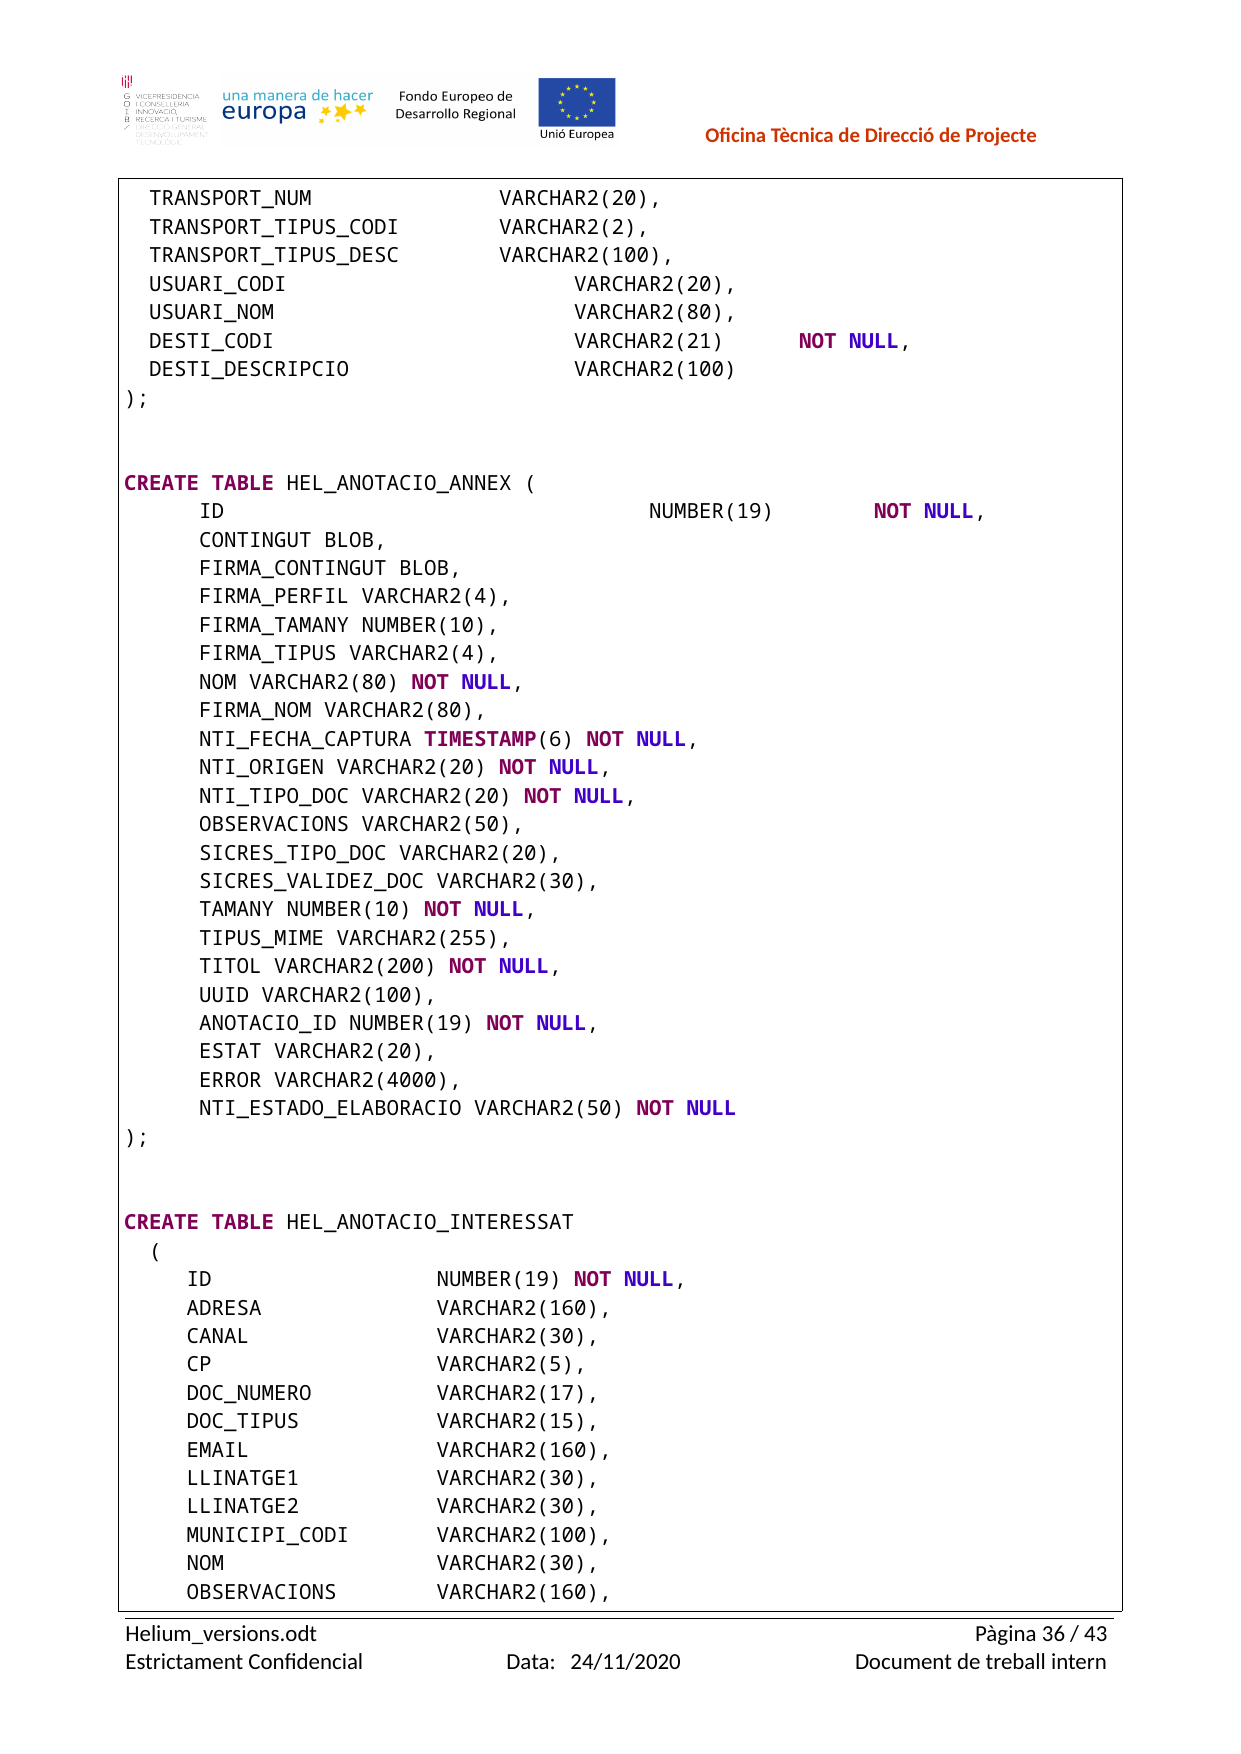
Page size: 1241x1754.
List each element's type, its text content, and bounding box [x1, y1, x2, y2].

picture [219, 73, 621, 147]
table_header TRANSPORT_NUM VARCHAR2(20), TRANSPORT_TIPUS_CODI VARCHAR2(2), TRANSPORT_TIPUS_DESC VARCHAR2(100), USUARI_CODI VARCHAR2(20), USUARI_NOM VARCHAR2(80), DESTI_CODI VARCHAR2(21) NOT NULL, DESTI_DESCRIPCIO VARCHAR2(100) ); CREATE TABLE HEL_ANOTACIO_ANNEX ( ID NUMBER(19) NOT NULL, CONTINGUT BLOB, FIRMA_CONTINGUT BLOB, FIRMA_PERFIL VARCHAR2(4), FIRMA_TAMANY NUMBER(10), FIRMA_TIPUS VARCHAR2(4), NOM VARCHAR2(80) NOT NULL, FIRMA_NOM VARCHAR2(80), NTI_FECHA_CAPTURA TIMESTAMP(6) NOT NULL, NTI_ORIGEN VARCHAR2(20) NOT NULL, NTI_TIPO_DOC VARCHAR2(20) NOT NULL, OBSERVACIONS VARCHAR2(50), SICRES_TIPO_DOC VARCHAR2(20), SICRES_VALIDEZ_DOC VARCHAR2(30), TAMANY NUMBER(10) NOT NULL, TIPUS_MIME VARCHAR2(255), TITOL VARCHAR2(200) NOT NULL, UUID VARCHAR2(100), ANOTACIO_ID NUMBER(19) NOT NULL, ESTAT VARCHAR2(20), ERROR VARCHAR2(4000), NTI_ESTADO_ELABORACIO VARCHAR2(50) NOT NULL ); CREATE TABLE HEL_ANOTACIO_INTERESSAT ( ID NUMBER(19) NOT NULL, ADRESA VARCHAR2(160), CANAL VARCHAR2(30), CP VARCHAR2(5), DOC_NUMERO VARCHAR2(17), DOC_TIPUS VARCHAR2(15), EMAIL VARCHAR2(160), LLINATGE1 VARCHAR2(30), LLINATGE2 VARCHAR2(30), MUNICIPI_CODI VARCHAR2(100), NOM VARCHAR2(30), OBSERVACIONS VARCHAR2(160), [119, 179, 1122, 1611]
picture [118, 73, 213, 147]
